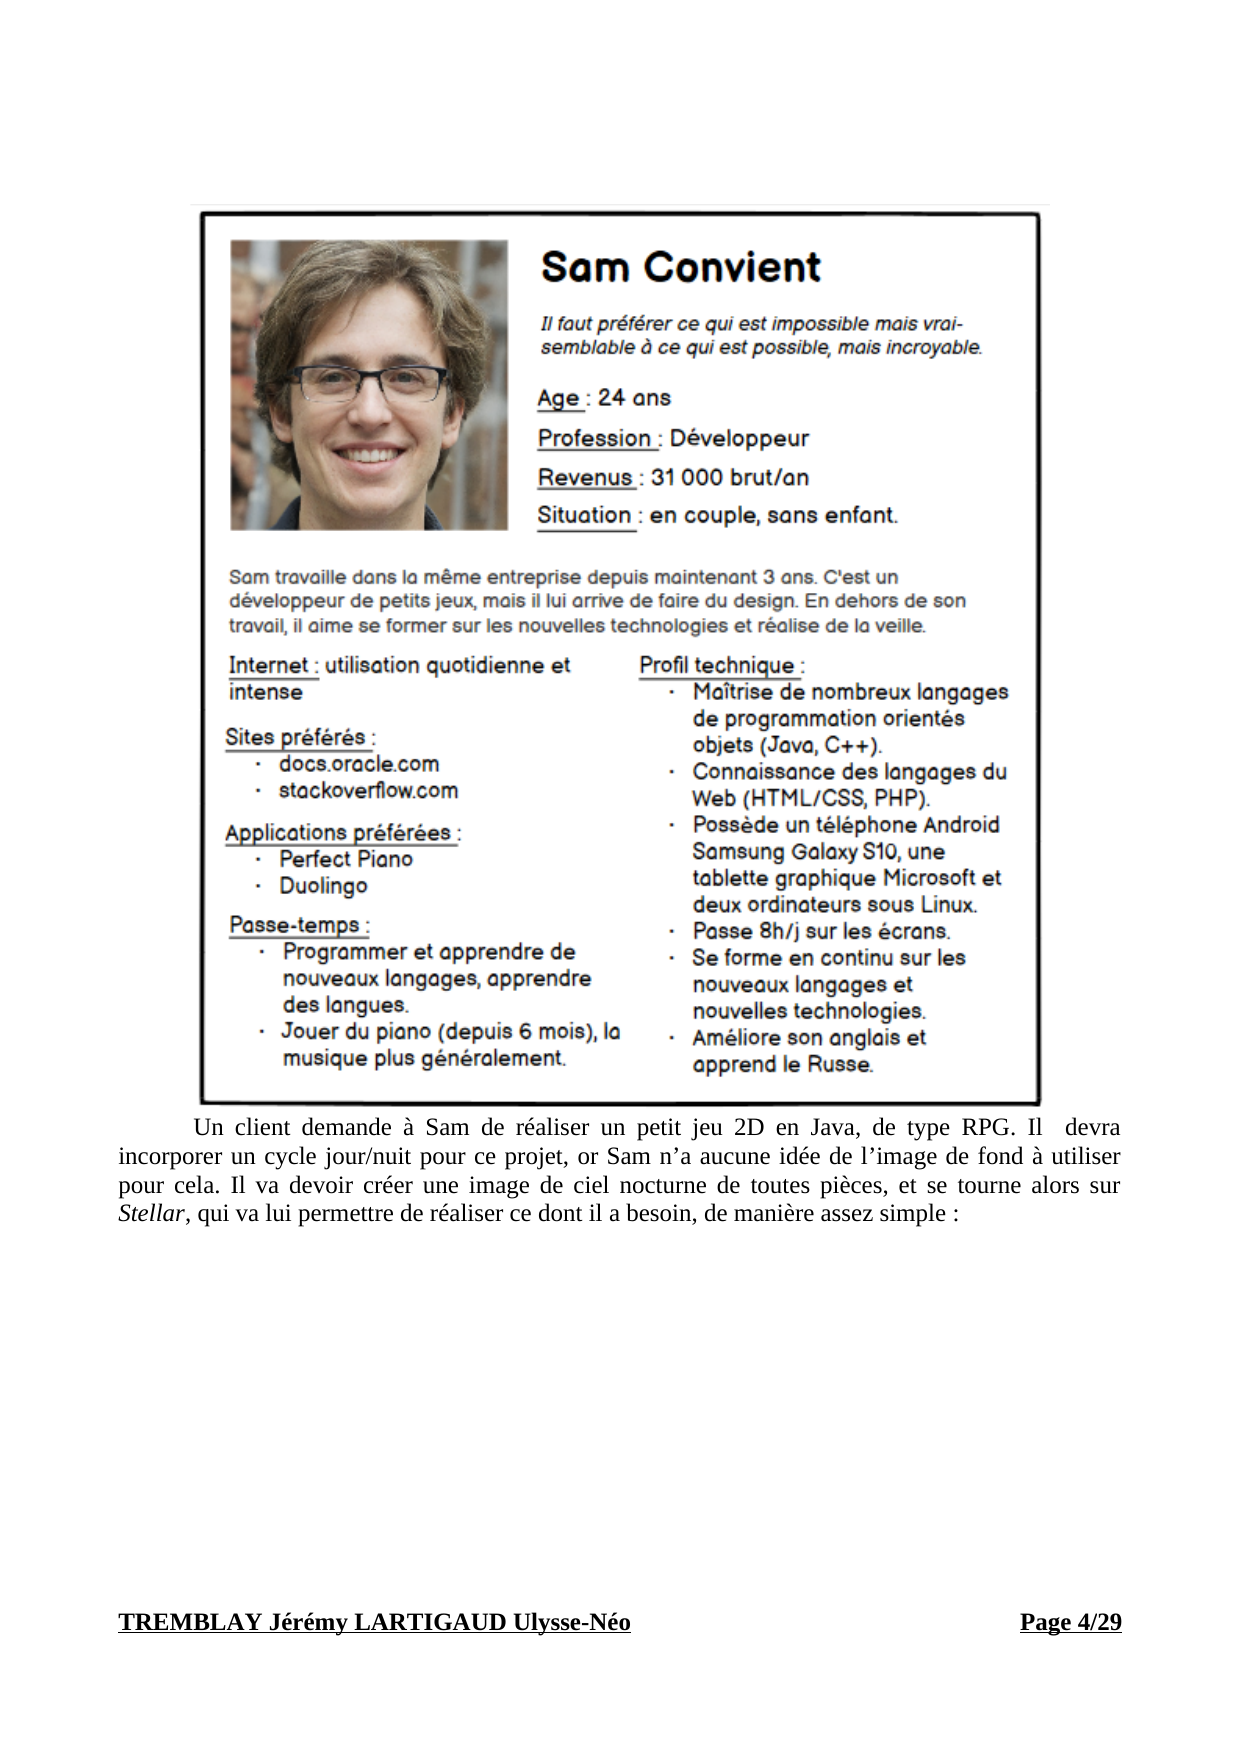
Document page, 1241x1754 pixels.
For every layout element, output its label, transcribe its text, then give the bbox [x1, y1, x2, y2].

text Un client demande à Sam de réaliser un petit jeu 2D en Java, de type RPG. Il devra incorporer un cycle jour/nuit pour ce projet, or Sam n’a aucune idée de l’image de fond à utiliser pour cela. Il va devoir créer une image de ciel nocturne de toutes pièces, et se tourne alors sur Stellar, qui va lui permettre de réaliser ce dont il a besoin, de manière assez simple : [118, 233, 1122, 1227]
picture [190, 204, 1050, 1113]
